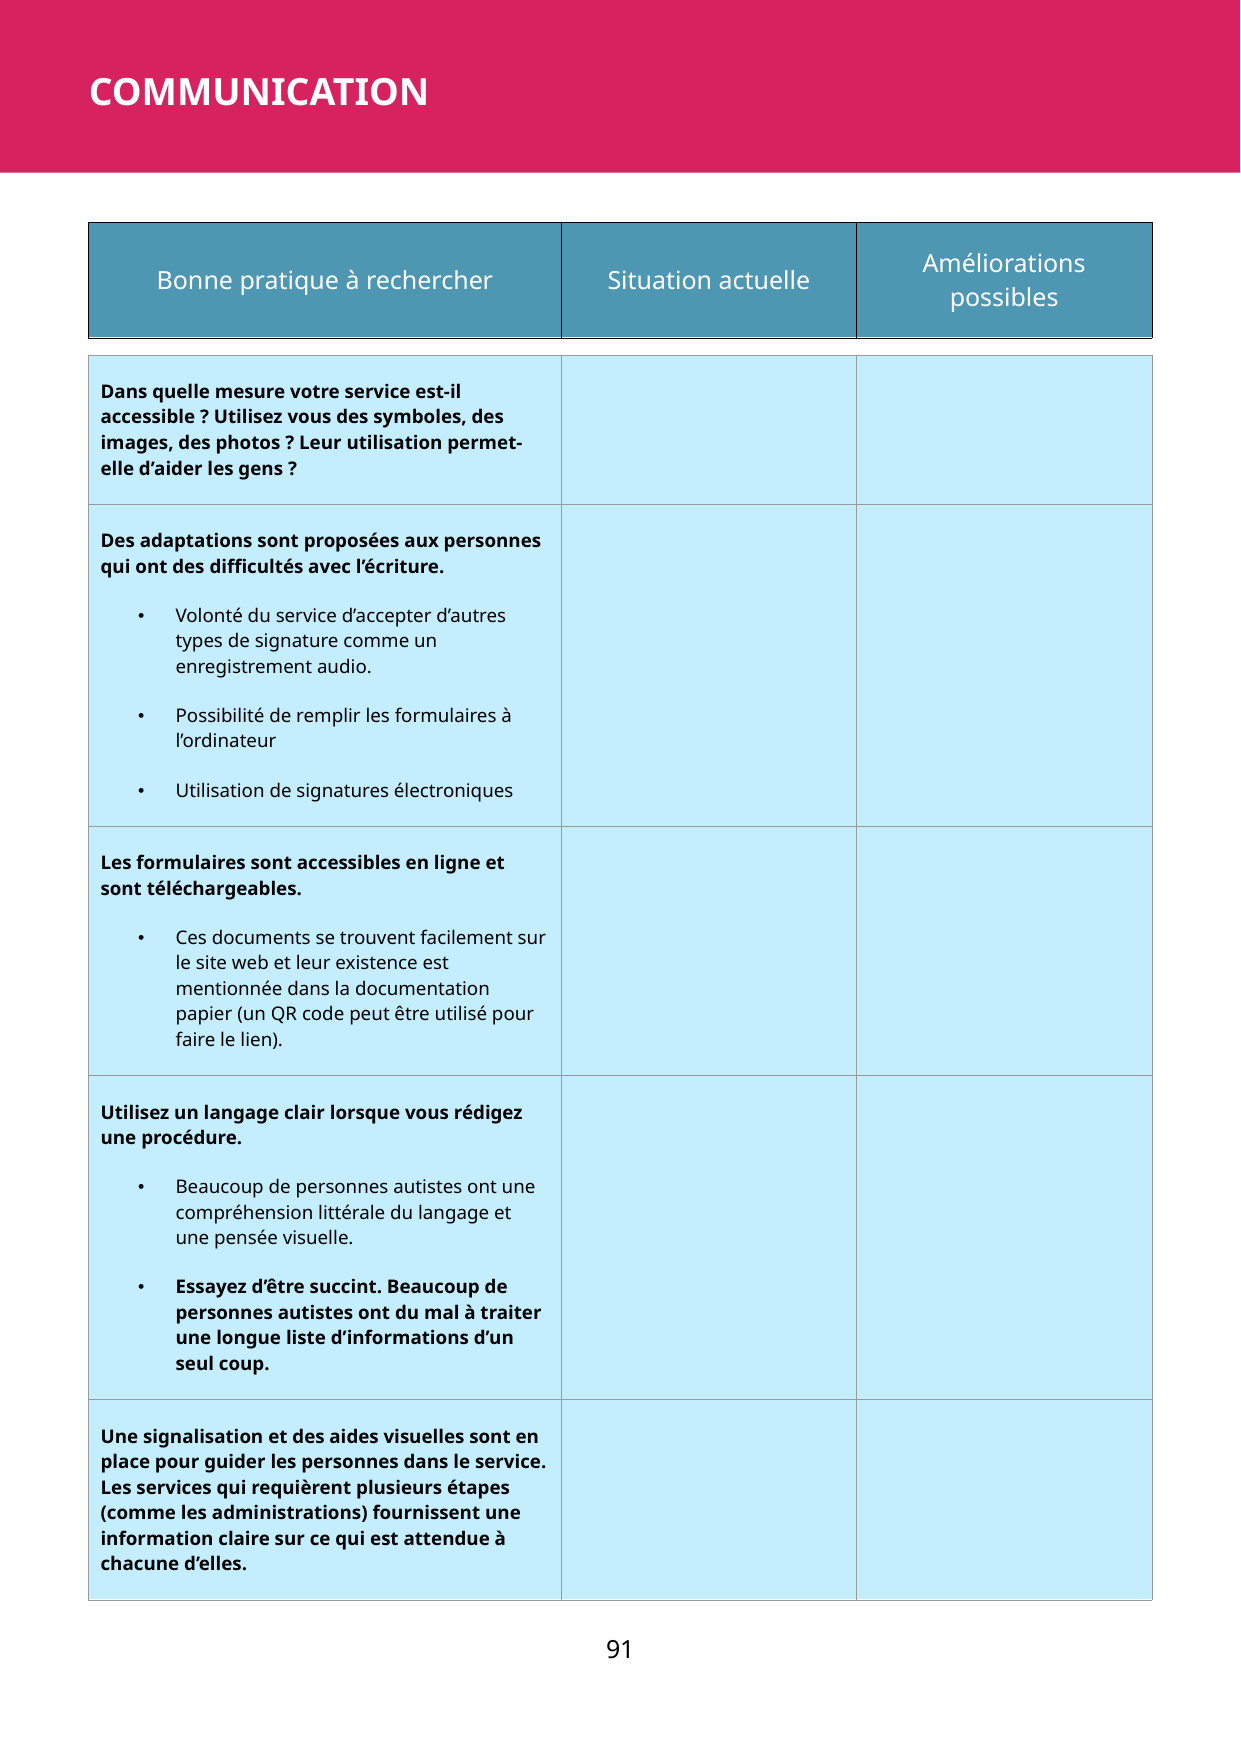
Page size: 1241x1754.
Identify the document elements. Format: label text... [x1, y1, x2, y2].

table_cell [857, 1400, 1152, 1599]
table_header Situation actuelle [562, 223, 856, 337]
table_cell [857, 505, 1152, 826]
table_cell [561, 339, 856, 355]
table_cell [562, 827, 856, 1075]
table_cell [562, 356, 856, 504]
table_cell Utilisez un langage clair lorsque vous rédigez une procédure. Beaucoup de personnes autistes ont une compréhension littérale du langage et une pensée visuelle. Essayez d’être succint. Beaucoup de personnes autistes ont du mal à traiter une longue liste d’informations d’un seul coup. [89, 1076, 561, 1399]
table_cell [562, 1400, 856, 1599]
table_cell Les formulaires sont accessibles en ligne et sont téléchargeables. Ces documents se trouvent facilement sur le site web et leur existence est mentionnée dans la documentation papier (un QR code peut être utilisé pour faire le lien). [89, 827, 561, 1075]
table_cell [857, 356, 1152, 504]
table_cell Une signalisation et des aides visuelles sont en place pour guider les personnes dans le service. Les services qui requièrent plusieurs étapes (comme les administrations) fournissent une information claire sur ce qui est attendue à chacune d’elles. [89, 1400, 561, 1599]
table_cell [562, 505, 856, 826]
table_cell Dans quelle mesure votre service est-il accessible ? Utilisez vous des symboles, des images, des photos ? Leur utilisation permet-elle d’aider les gens ? [89, 356, 561, 504]
table_header Bonne pratique à rechercher [89, 223, 561, 337]
table_cell Des adaptations sont proposées aux personnes qui ont des difficultés avec l’écriture. Volonté du service d’accepter d’autres types de signature comme un enregistrement audio. Possibilité de remplir les formulaires à l’ordinateur Utilisation de signatures électroniques [89, 505, 561, 826]
table_cell [857, 1076, 1152, 1399]
table_cell [89, 339, 561, 355]
table_cell [562, 1076, 856, 1399]
table_cell [857, 827, 1152, 1075]
table_header Améliorations possibles [857, 223, 1152, 337]
table_cell [856, 339, 1152, 355]
